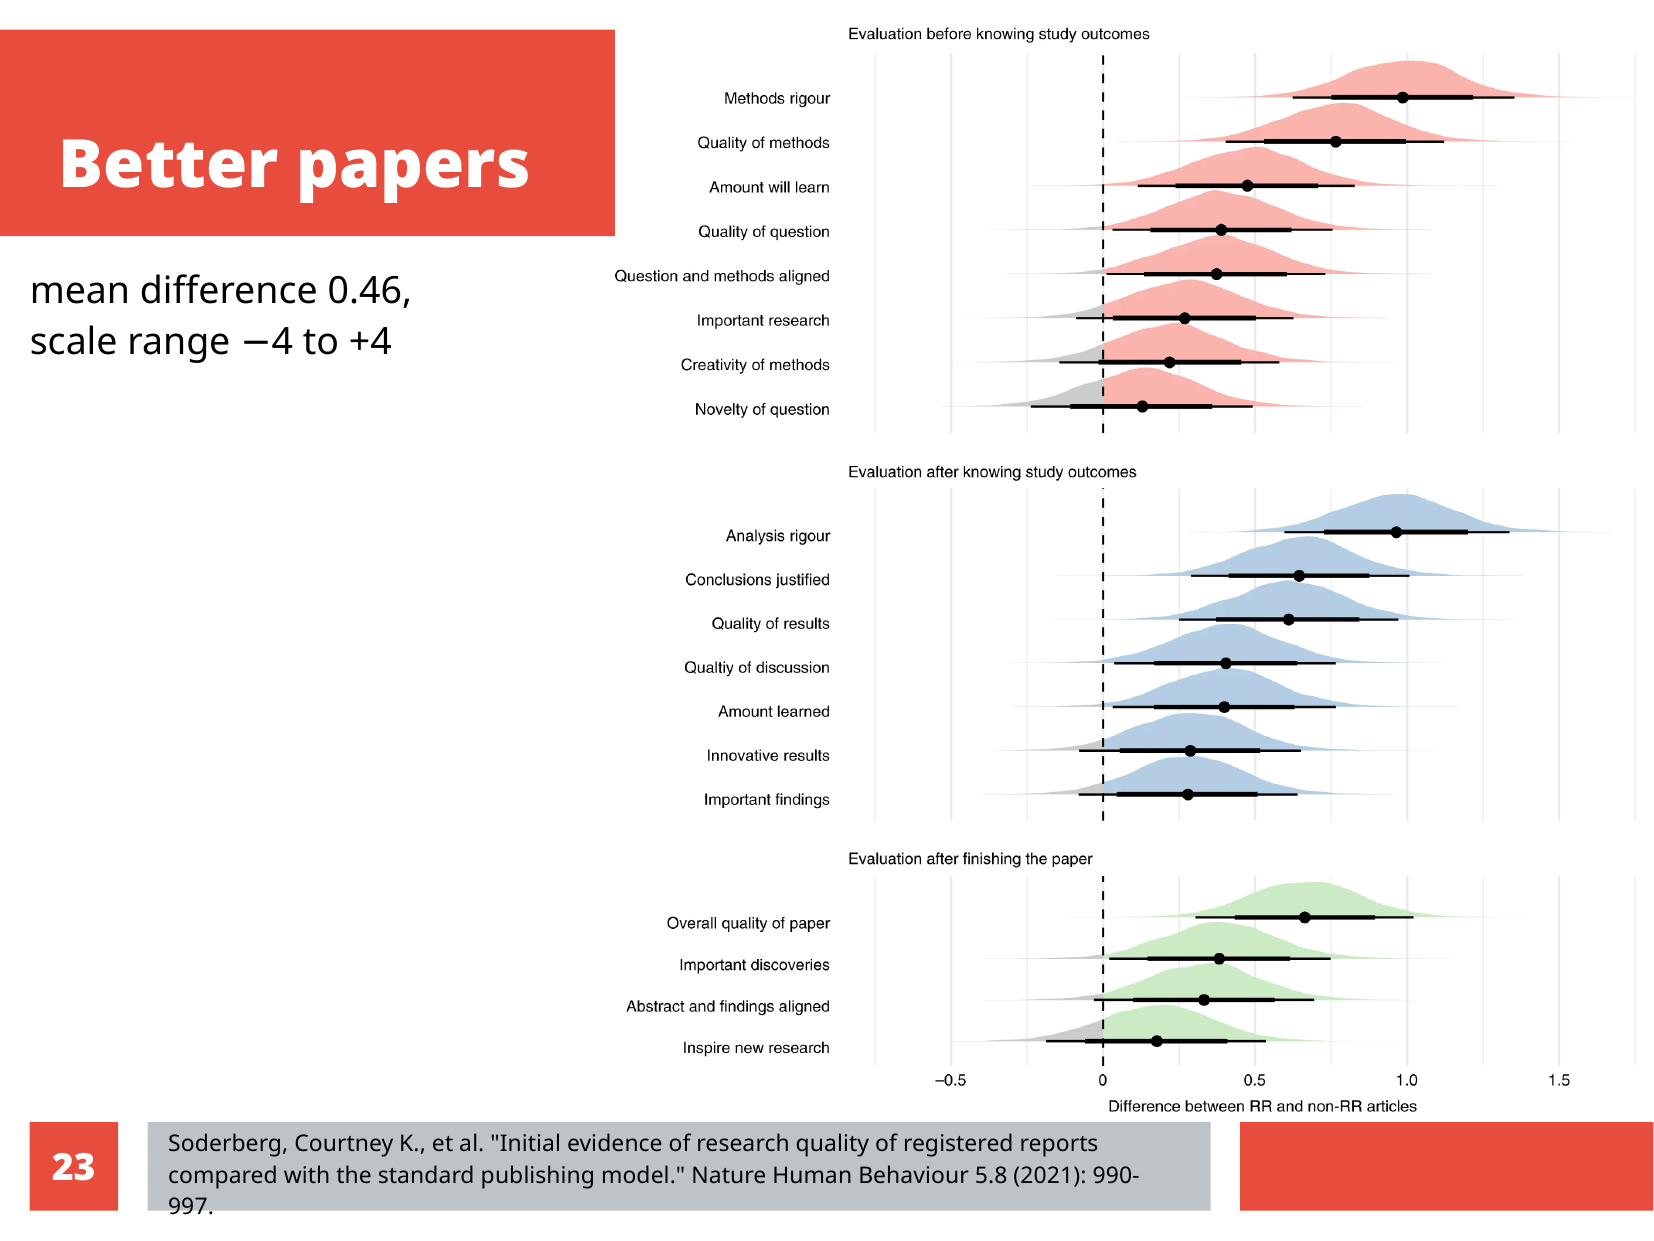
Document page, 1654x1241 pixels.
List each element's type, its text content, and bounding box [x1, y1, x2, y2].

text_box mean difference 0.46, scale range −4 to +4 [15, 256, 481, 359]
title Better papers [59, 59, 615, 207]
text_box Soderberg, Courtney K., et al. "Initial evidence of research quality of registered reports compared with the standard publishing model." Nature Human Behaviour 5.8 (2021): 990-997. [153, 1120, 1197, 1216]
picture [615, 27, 1636, 1112]
